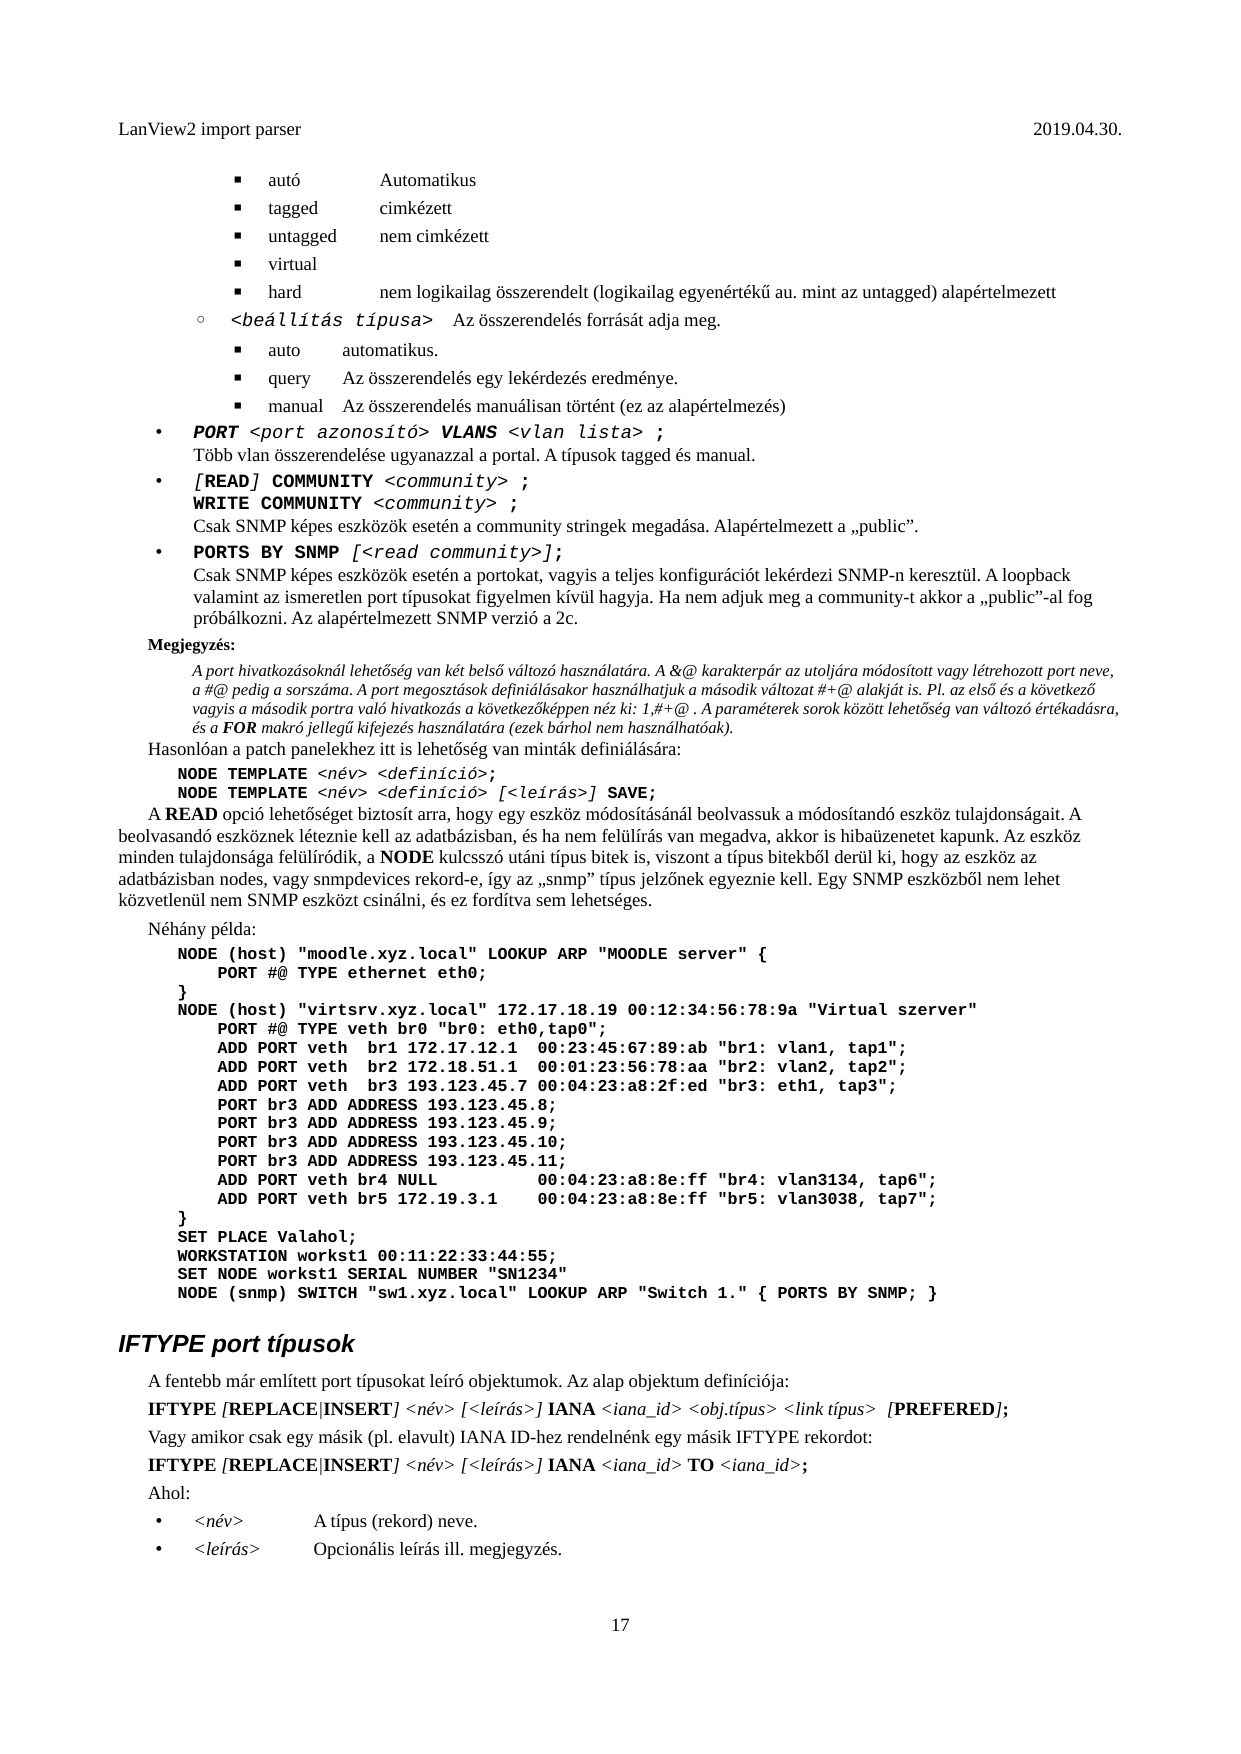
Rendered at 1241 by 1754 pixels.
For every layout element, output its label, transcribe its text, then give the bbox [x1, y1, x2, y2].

text IFTYPE [REPLACE|INSERT] <név> [<leírás>] IANA <iana_id> TO <iana_id>; [118, 1454, 1122, 1475]
text WORKSTATION workst1 00:11:22:33:44:55; [177, 1247, 1122, 1266]
text PORT #@ TYPE ethernet eth0; [177, 964, 1122, 983]
list hard nem logikailag összerendelt (logikailag egyenértékű au. mint az untagged) alapértelmezett [231, 281, 1122, 303]
subtitle IFTYPE port típusok [118, 1329, 1122, 1357]
text A port hivatkozásoknál lehetőség van két belső változó használatára. A &@ karakterpár az utoljára módosított vagy létrehozott port neve, a #@ pedig a sorszáma. A port megosztások definiálásakor használhatjuk a második változat #+@ alakját is. Pl. az első és a következő vagyis a második portra való hivatkozás a következőképpen néz ki: 1,#+@ . A paraméterek sorok között lehetőség van változó értékadásra, és a FOR makró jellegű kifejezés használatára (ezek bárhol nem használhatóak). [192, 661, 1122, 737]
text Vagy amikor csak egy másik (pl. elavult) IANA ID-hez rendelnénk egy másik IFTYPE rekordot: [118, 1426, 1122, 1447]
text A fentebb már említett port típusokat leíró objektumok. Az alap objektum definíciója: [118, 1370, 1122, 1391]
text NODE (snmp) SWITCH "sw1.xyz.local" LOOKUP ARP "Switch 1." { PORTS BY SNMP; } [177, 1285, 1122, 1304]
text NODE (host) "virtsrv.xyz.local" 172.17.18.19 00:12:34:56:78:9a "Virtual szerver" [177, 1002, 1122, 1021]
text PORT br3 ADD ADDRESS 193.123.45.8; [177, 1096, 1122, 1115]
list <beállítás típusa> Az összerendelés forrását adja meg. [193, 309, 1122, 332]
text PORT #@ TYPE veth br0 "br0: eth0,tap0"; [177, 1021, 1122, 1040]
text ADD PORT veth br5 172.19.3.1 00:04:23:a8:8e:ff "br5: vlan3038, tap7"; [177, 1191, 1122, 1209]
list tagged cimkézett [231, 197, 1122, 219]
text ADD PORT veth br1 172.17.12.1 00:23:45:67:89:ab "br1: vlan1, tap1"; [177, 1040, 1122, 1058]
text ADD PORT veth br2 172.18.51.1 00:01:23:56:78:aa "br2: vlan2, tap2"; [177, 1058, 1122, 1077]
text IFTYPE [REPLACE|INSERT] <név> [<leírás>] IANA <iana_id> <obj.típus> <link típus> [PREFERED]; [118, 1398, 1122, 1419]
text SET NODE workst1 SERIAL NUMBER "SN1234" [177, 1266, 1122, 1285]
list <leírás> Opcionális leírás ill. megjegyzés. [156, 1538, 1122, 1559]
text Megjegyzés: [118, 635, 1122, 654]
text Hasonlóan a patch panelekhez itt is lehetőség van minták definiálására: [118, 737, 1122, 759]
text } [177, 1209, 1122, 1228]
text } [177, 983, 1122, 1002]
text NODE TEMPLATE <név> <definíció>; [177, 765, 1122, 784]
list manual Az összerendelés manuálisan történt (ez az alapértelmezés) [231, 395, 1122, 416]
text ADD PORT veth br4 NULL 00:04:23:a8:8e:ff "br4: vlan3134, tap6"; [177, 1172, 1122, 1191]
list auto automatikus. [231, 339, 1122, 360]
text A READ opció lehetőséget biztosít arra, hogy egy eszköz módosításánál beolvassuk a módosítandó eszköz tulajdonságait. A beolvasandó eszköznek léteznie kell az adatbázisban, és ha nem felülírás van megadva, akkor is hibaüzenetet kapunk. Az eszköz minden tulajdonsága felülíródik, a NODE kulcsszó utáni típus bitek is, viszont a típus bitekből derül ki, hogy az eszköz az adatbázisban nodes, vagy snmpdevices rekord-e, így az „snmp” típus jelzőnek egyeznie kell. Egy SNMP eszközből nem lehet közvetlenül nem SNMP eszközt csinálni, és ez fordítva sem lehetséges. [118, 803, 1122, 911]
list <név> A típus (rekord) neve. [156, 1510, 1122, 1531]
list autó Automatikus [231, 169, 1122, 191]
text PORT br3 ADD ADDRESS 193.123.45.10; [177, 1134, 1122, 1153]
text PORT br3 ADD ADDRESS 193.123.45.11; [177, 1153, 1122, 1172]
list [READ] COMMUNITY <community> ; WRITE COMMUNITY <community> ; Csak SNMP képes eszközök esetén a community stringek megadása. Alapértelmezett a „public”. [156, 472, 1122, 536]
text NODE TEMPLATE <név> <definíció> [<leírás>] SAVE; [177, 784, 1122, 803]
text Ahol: [118, 1482, 1122, 1503]
list virtual [231, 253, 1122, 275]
list PORTS BY SNMP [<read community>]; Csak SNMP képes eszközök esetén a portokat, vagyis a teljes konfigurációt lekérdezi SNMP-n keresztül. A loopback valamint az ismeretlen port típusokat figyelmen kívül hagyja. Ha nem adjuk meg a community-t akkor a „public”-al fog próbálkozni. Az alapértelmezett SNMP verzió a 2c. [156, 543, 1122, 629]
text Néhány példa: [118, 917, 1122, 939]
list untagged nem cimkézett [231, 225, 1122, 247]
list query Az összerendelés egy lekérdezés eredménye. [231, 367, 1122, 388]
text ADD PORT veth br3 193.123.45.7 00:04:23:a8:2f:ed "br3: eth1, tap3"; [177, 1077, 1122, 1096]
text SET PLACE Valahol; [177, 1228, 1122, 1247]
list PORT <port azonosító> VLANS <vlan lista> ; Több vlan összerendelése ugyanazzal a portal. A típusok tagged és manual. [156, 423, 1122, 466]
text NODE (host) "moodle.xyz.local" LOOKUP ARP "MOODLE server" { [177, 945, 1122, 964]
text PORT br3 ADD ADDRESS 193.123.45.9; [177, 1115, 1122, 1134]
